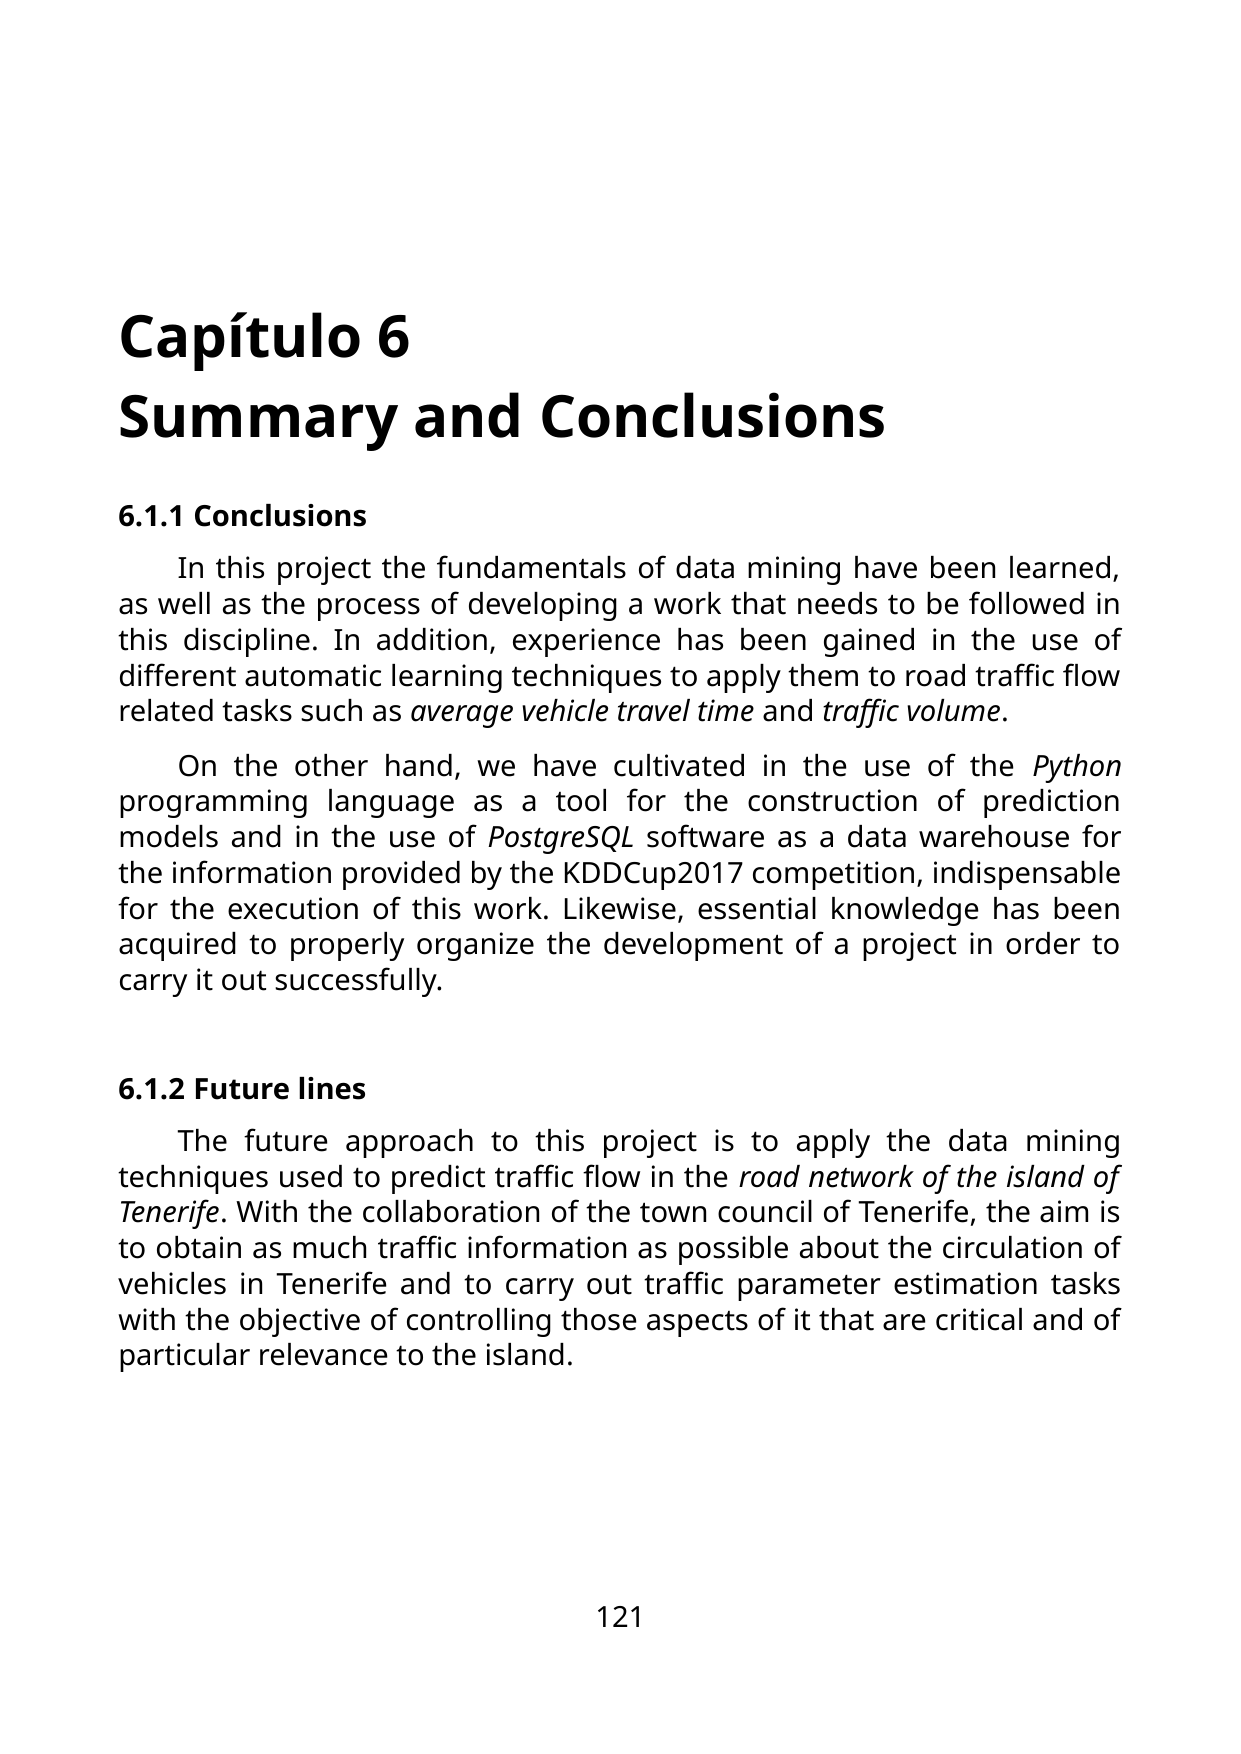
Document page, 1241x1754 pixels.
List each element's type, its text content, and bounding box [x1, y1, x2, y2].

text On the other hand, we have cultivated in the use of the Python programming language as a tool for the construction of prediction models and in the use of PostgreSQL software as a data warehouse for the information provided by the KDDCup2017 competition, indispensable for the execution of this work. Likewise, essential knowledge has been acquired to properly organize the development of a project in order to carry it out successfully. [118, 745, 1122, 999]
text In this project the fundamentals of data mining have been learned, as well as the process of developing a work that needs to be followed in this discipline. In addition, experience has been gained in the use of different automatic learning techniques to apply them to road traffic flow related tasks such as average vehicle travel time and traffic volume. [118, 548, 1122, 730]
subtitle Future lines [118, 1068, 1122, 1108]
subtitle Summary and Conclusions [118, 295, 1122, 454]
text The future approach to this project is to apply the data mining techniques used to predict traffic flow in the road network of the island of Tenerife. With the collaboration of the town council of Tenerife, the aim is to obtain as much traffic information as possible about the circulation of vehicles in Tenerife and to carry out traffic parameter estimation tasks with the objective of controlling those aspects of it that are critical and of particular relevance to the island. [118, 1120, 1122, 1374]
subtitle Conclusions [118, 496, 1122, 535]
